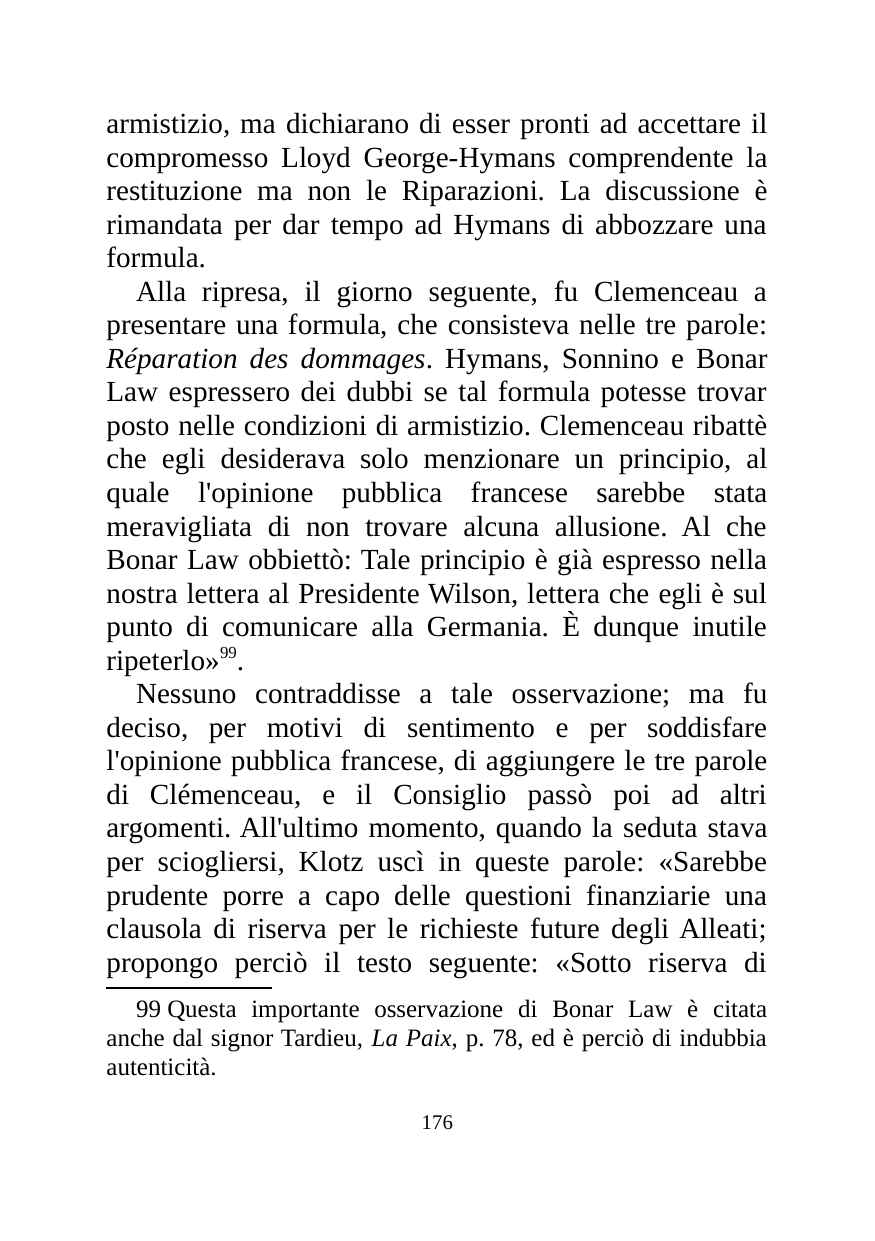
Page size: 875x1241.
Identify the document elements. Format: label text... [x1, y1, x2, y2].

text Nessuno contraddisse a tale osservazione; ma fu deciso, per motivi di sentimento e per soddisfare l'opinione pubblica francese, di aggiungere le tre parole di Clémenceau, e il Consiglio passò poi ad altri argomenti. All'ultimo momento, quando la seduta stava per sciogliersi, Klotz uscì in queste parole: «Sarebbe prudente porre a capo delle questioni finanziarie una clausola di riserva per le richieste future degli Alleati; propongo perciò il testo seguente: «Sotto riserva di [106, 676, 768, 978]
text Questa importante osservazione di Bonar Law è citata anche dal signor Tardieu, La Paix, p. 78, ed è perciò di indubbia autenticità. [106, 994, 768, 1080]
text Alla ripresa, il giorno seguente, fu Clemenceau a presentare una formula, che consisteva nelle tre parole: Réparation des dommages. Hymans, Sonnino e Bonar Law espressero dei dubbi se tal formula potesse trovar posto nelle condizioni di armistizio. Clemenceau ribattè che egli desiderava solo menzionare un principio, al quale l'opinione pubblica francese sarebbe stata meravigliata di non trovare alcuna allusione. Al che Bonar Law obbiettò: Tale principio è già espresso nella nostra lettera al Presidente Wilson, lettera che egli è sul punto di comunicare alla Germania. È dunque inutile ripeterlo». [106, 274, 768, 676]
text armistizio, ma dichiarano di esser pronti ad accettare il compromesso Lloyd George-Hymans comprendente la restituzione ma non le Riparazioni. La discussione è rimandata per dar tempo ad Hymans di abbozzare una formula. [106, 106, 768, 274]
